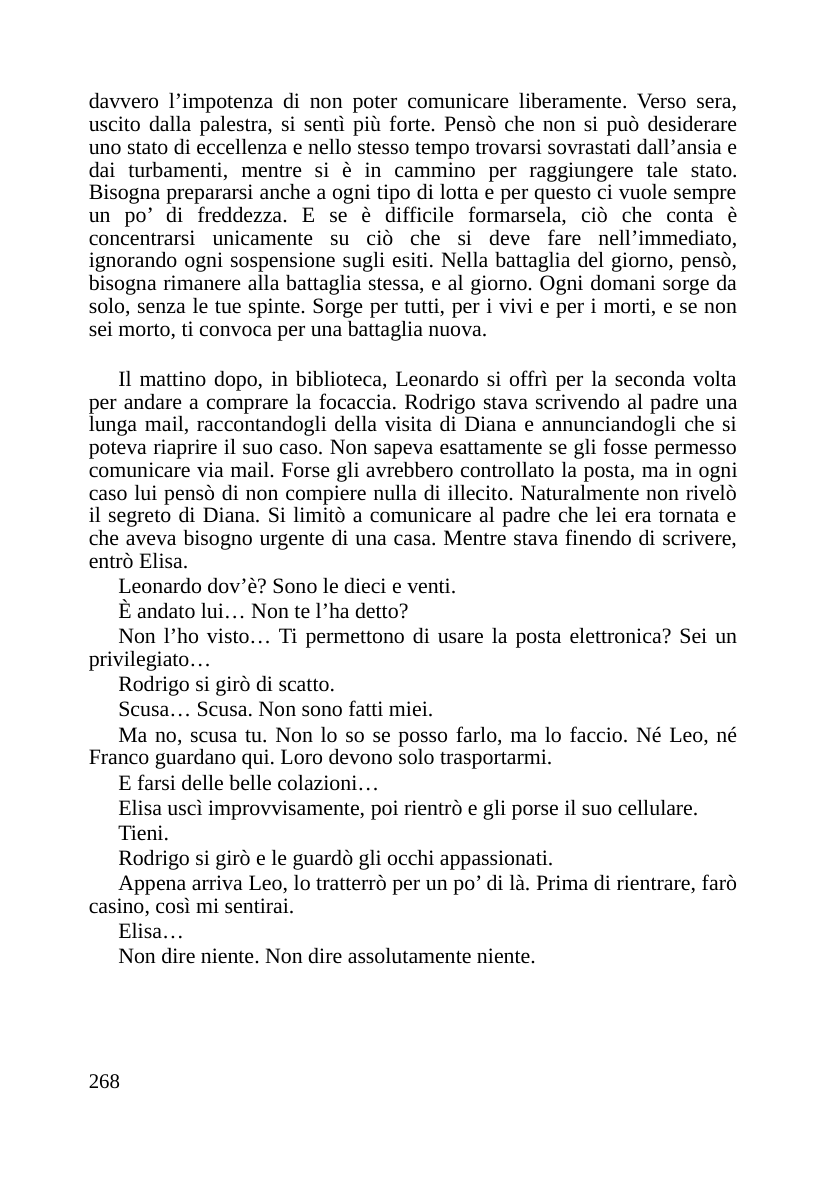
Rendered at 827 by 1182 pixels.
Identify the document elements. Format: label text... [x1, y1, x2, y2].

text Leonardo dov’è? Sono le dieci e venti. [88, 573, 738, 598]
text Elisa… [88, 918, 738, 943]
text È andato lui… Non te l’ha detto? [88, 598, 738, 623]
text Non dire niente. Non dire assolutamente niente. [88, 943, 738, 969]
text Rodrigo si girò e le guardò gli occhi appassionati. [88, 845, 738, 870]
text Appena arriva Leo, lo tratterrò per un po’ di là. Prima di rientrare, farò casino, così mi sentirai. [88, 870, 738, 918]
text Ma no, scusa tu. Non lo so se posso farlo, ma lo faccio. Né Leo, né Franco guardano qui. Loro devono solo trasportarmi. [88, 722, 738, 769]
text Non l’ho visto… Ti permettono di usare la posta elettronica? Sei un privilegiato… [88, 623, 738, 671]
text Rodrigo si girò di scatto. [88, 671, 738, 696]
text Tieni. [88, 820, 738, 845]
text E farsi delle belle colazioni… [88, 769, 738, 795]
text davvero l’impotenza di non poter comunicare liberamente. Verso sera, uscito dalla palestra, si sentì più forte. Pensò che non si può desiderare uno stato di eccellenza e nello stesso tempo trovarsi sovrastati dall’ansia e dai turbamenti, mentre si è in cammino per raggiungere tale stato. Bisogna prepararsi anche a ogni tipo di lotta e per questo ci vuole sempre un po’ di freddezza. E se è difficile formarsela, ciò che conta è concentrarsi unicamente su ciò che si deve fare nell’immediato, ignorando ogni sospensione sugli esiti. Nella battaglia del giorno, pensò, bisogna rimanere alla battaglia stessa, e al giorno. Ogni domani sorge da solo, senza le tue spinte. Sorge per tutti, per i vivi e per i morti, e se non sei morto, ti convoca per una battaglia nuova. [88, 88, 738, 341]
text Elisa uscì improvvisamente, poi rientrò e gli porse il suo cellulare. [88, 795, 738, 820]
text Scusa… Scusa. Non sono fatti miei. [88, 696, 738, 722]
text Il mattino dopo, in biblioteca, Leonardo si offrì per la seconda volta per andare a comprare la focaccia. Rodrigo stava scrivendo al padre una lunga mail, raccontandogli della visita di Diana e annunciandogli che si poteva riaprire il suo caso. Non sapeva esattamente se gli fosse permesso comunicare via mail. Forse gli avrebbero controllato la posta, ma in ogni caso lui pensò di non compiere nulla di illecito. Naturalmente non rivelò il segreto di Diana. Si limitò a comunicare al padre che lei era tornata e che aveva bisogno urgente di una casa. Mentre stava finendo di scrivere, entrò Elisa. [88, 366, 738, 573]
